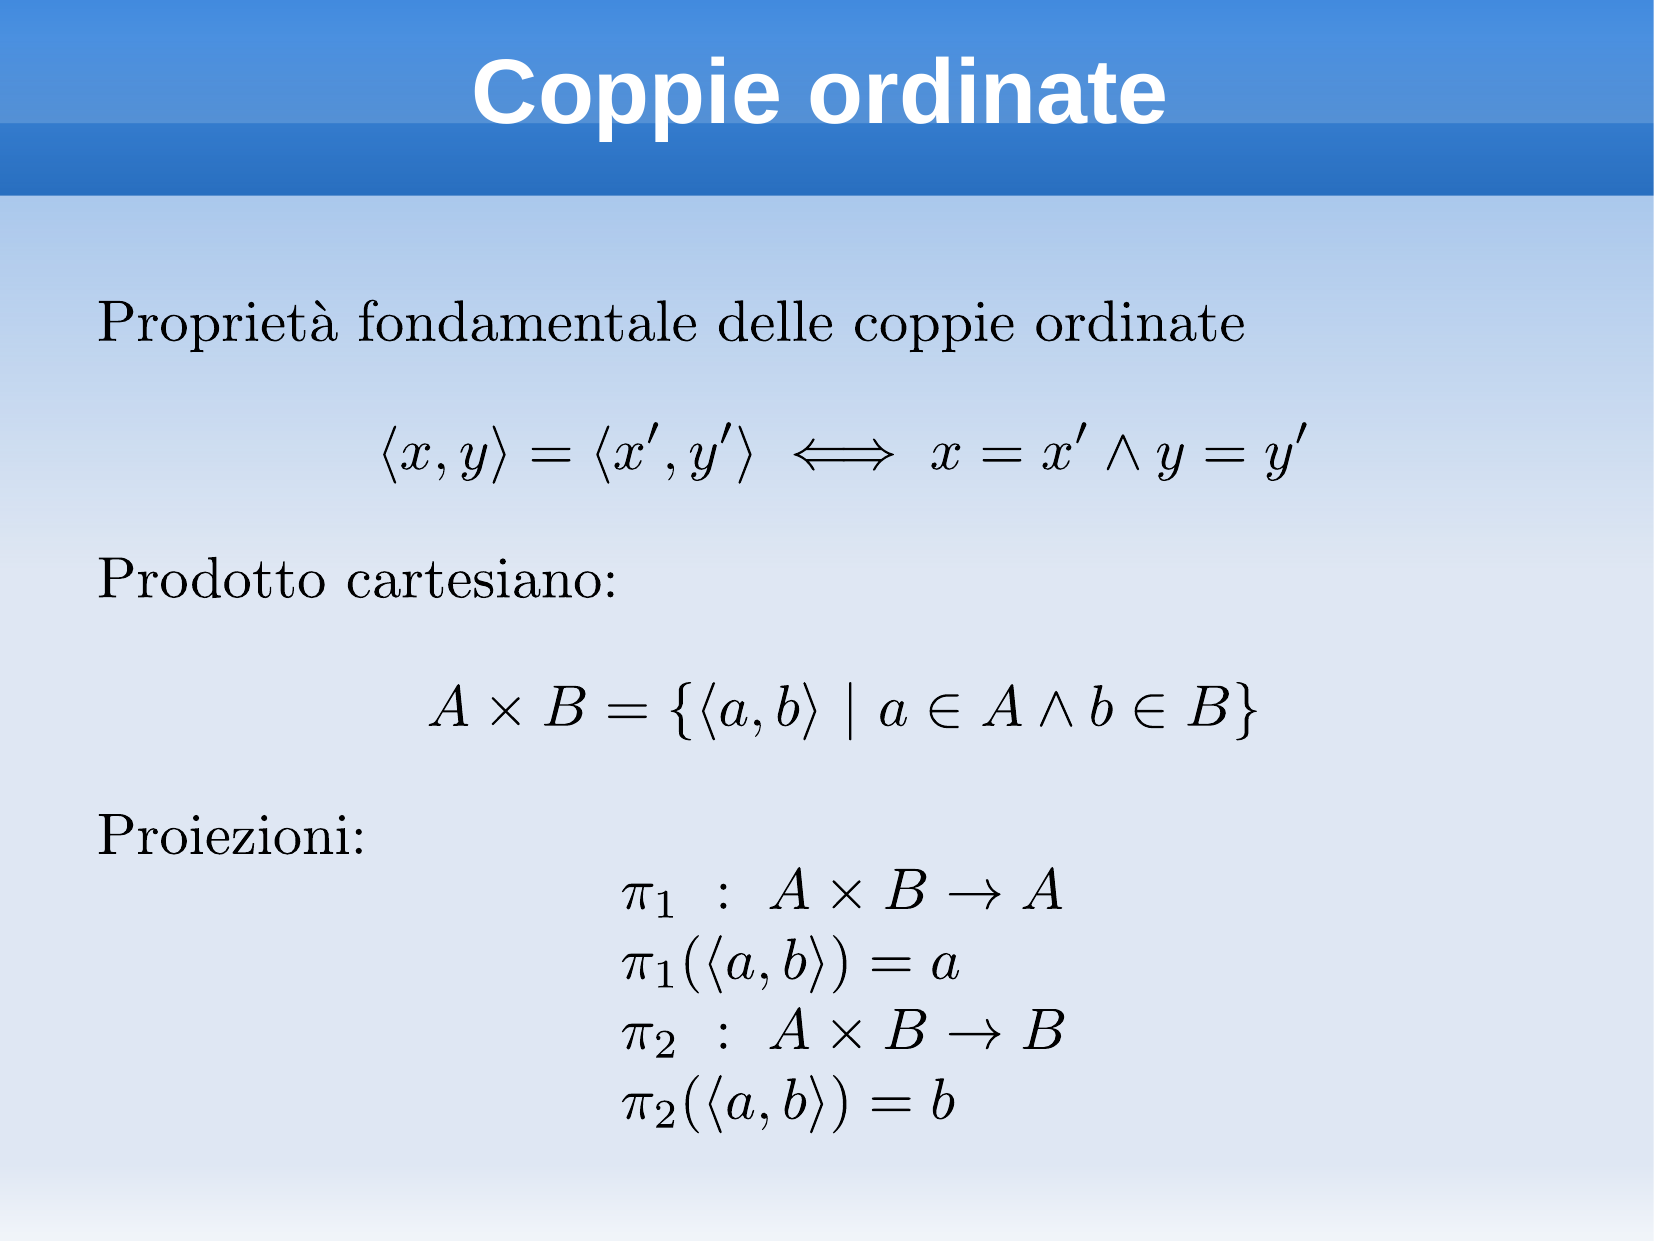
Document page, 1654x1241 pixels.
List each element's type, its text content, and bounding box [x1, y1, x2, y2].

picture [0, 0, 1654, 1241]
title Coppie ordinate [76, 0, 1565, 196]
